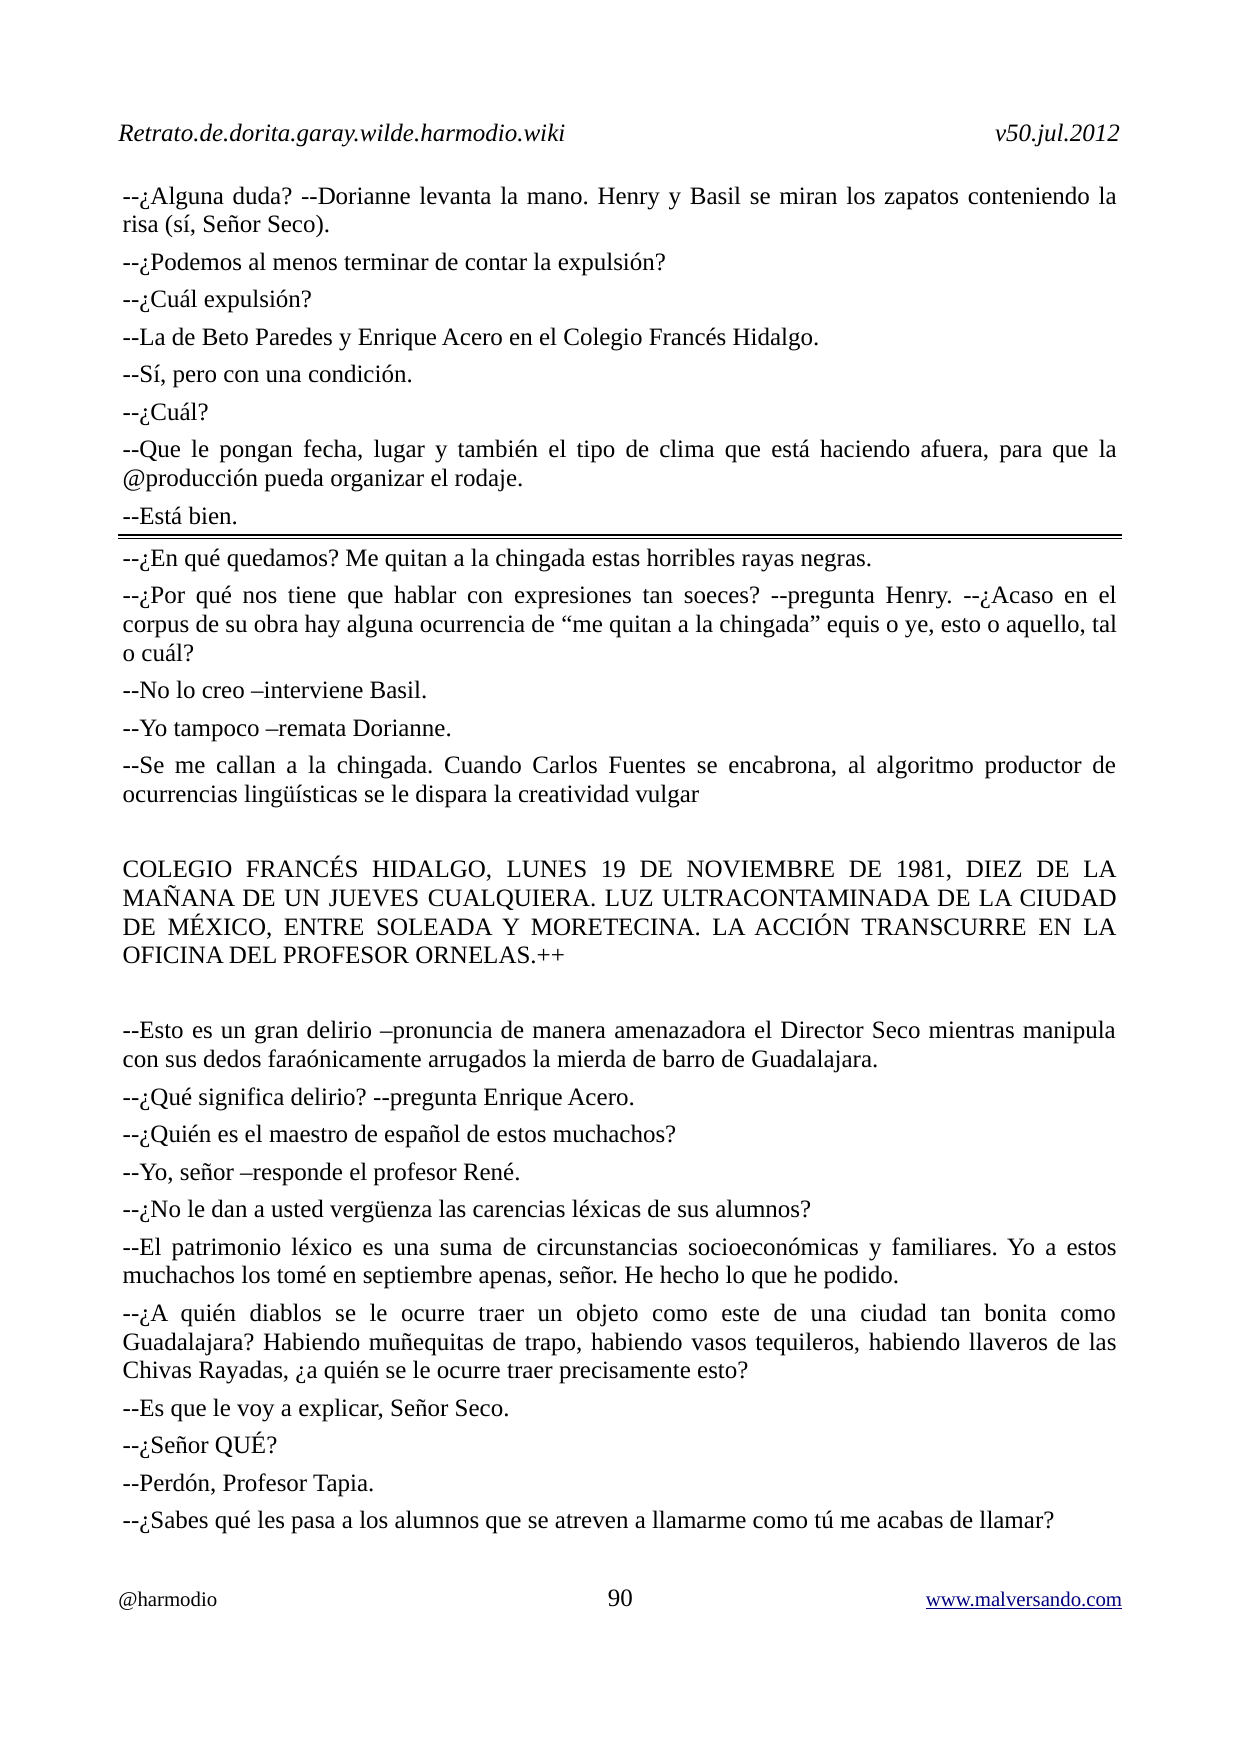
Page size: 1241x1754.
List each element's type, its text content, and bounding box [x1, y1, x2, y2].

text --No lo creo –interviene Basil. [118, 671, 1122, 709]
text --¿Quién es el maestro de español de estos muchachos? [118, 1115, 1122, 1152]
text --Esto es un gran delirio –pronuncia de manera amenazadora el Director Seco mientras manipula con sus dedos faraónicamente arrugados la mierda de barro de Guadalajara. [118, 1011, 1122, 1077]
text COLEGIO FRANCÉS HIDALGO, LUNES 19 DE NOVIEMBRE DE 1981, DIEZ DE LA MAÑANA DE UN JUEVES CUALQUIERA. LUZ ULTRACONTAMINADA DE LA CIUDAD DE MÉXICO, ENTRE SOLEADA Y MORETECINA. LA ACCIÓN TRANSCURRE EN LA OFICINA DEL PROFESOR ORNELAS.++ [118, 850, 1122, 974]
text --¿No le dan a usted vergüenza las carencias léxicas de sus alumnos? [118, 1190, 1122, 1227]
text --Es que le voy a explicar, Señor Seco. [118, 1389, 1122, 1426]
text --¿Señor QUÉ? [118, 1426, 1122, 1464]
text --Perdón, Profesor Tapia. [118, 1464, 1122, 1501]
text --¿Podemos al menos terminar de contar la expulsión? [118, 243, 1122, 280]
text --Yo tampoco –remata Dorianne. [118, 709, 1122, 746]
text --¿Sabes qué les pasa a los alumnos que se atreven a llamarme como tú me acabas de llamar? [118, 1501, 1122, 1539]
text --¿A quién diablos se le ocurre traer un objeto como este de una ciudad tan bonita como Guadalajara? Habiendo muñequitas de trapo, habiendo vasos tequileros, habiendo llaveros de las Chivas Rayadas, ¿a quién se le ocurre traer precisamente esto? [118, 1294, 1122, 1389]
text --Sí, pero con una condición. [118, 355, 1122, 393]
text --Está bien. [118, 496, 1122, 534]
text --¿Qué significa delirio? --pregunta Enrique Acero. [118, 1077, 1122, 1115]
text --Que le pongan fecha, lugar y también el tipo de clima que está haciendo afuera, para que la @producción pueda organizar el rodaje. [118, 430, 1122, 496]
text --¿Por qué nos tiene que hablar con expresiones tan soeces? --pregunta Henry. --¿Acaso en el corpus de su obra hay alguna ocurrencia de “me quitan a la chingada” equis o ye, esto o aquello, tal o cuál? [118, 576, 1122, 671]
text --Yo, señor –responde el profesor René. [118, 1152, 1122, 1190]
text --¿Alguna duda? --Dorianne levanta la mano. Henry y Basil se miran los zapatos conteniendo la risa (sí, Señor Seco). [118, 176, 1122, 243]
text --¿Cuál? [118, 393, 1122, 430]
text --¿Cuál expulsión? [118, 280, 1122, 318]
text --¿En qué quedamos? Me quitan a la chingada estas horribles rayas negras. [118, 539, 1122, 576]
text --Se me callan a la chingada. Cuando Carlos Fuentes se encabrona, al algoritmo productor de ocurrencias lingüísticas se le dispara la creatividad vulgar [118, 746, 1122, 812]
text --La de Beto Paredes y Enrique Acero en el Colegio Francés Hidalgo. [118, 318, 1122, 355]
text --El patrimonio léxico es una suma de circunstancias socioeconómicas y familiares. Yo a estos muchachos los tomé en septiembre apenas, señor. He hecho lo que he podido. [118, 1227, 1122, 1294]
